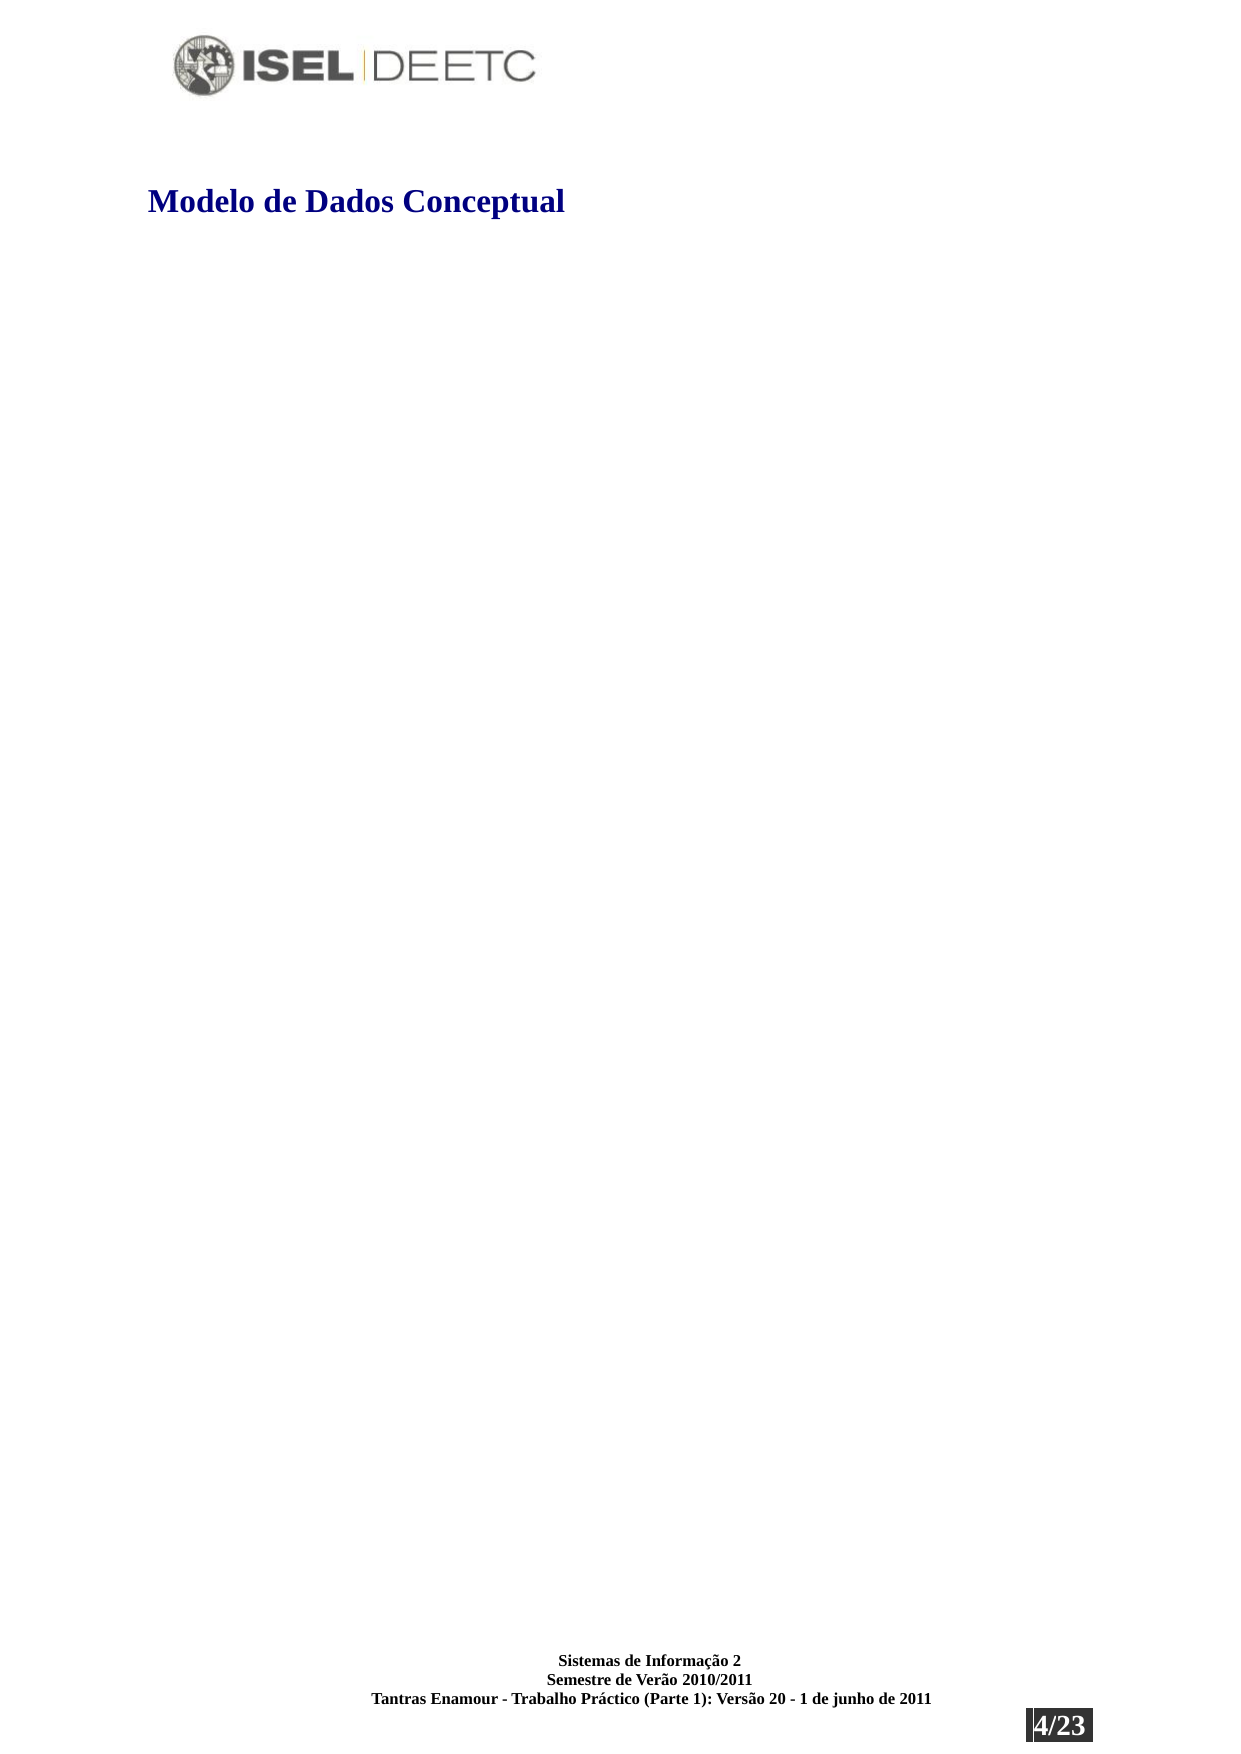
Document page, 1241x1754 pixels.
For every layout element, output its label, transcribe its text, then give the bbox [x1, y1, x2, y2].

picture [164, 20, 566, 121]
subtitle Modelo de Dados Conceptual [148, 181, 1093, 219]
